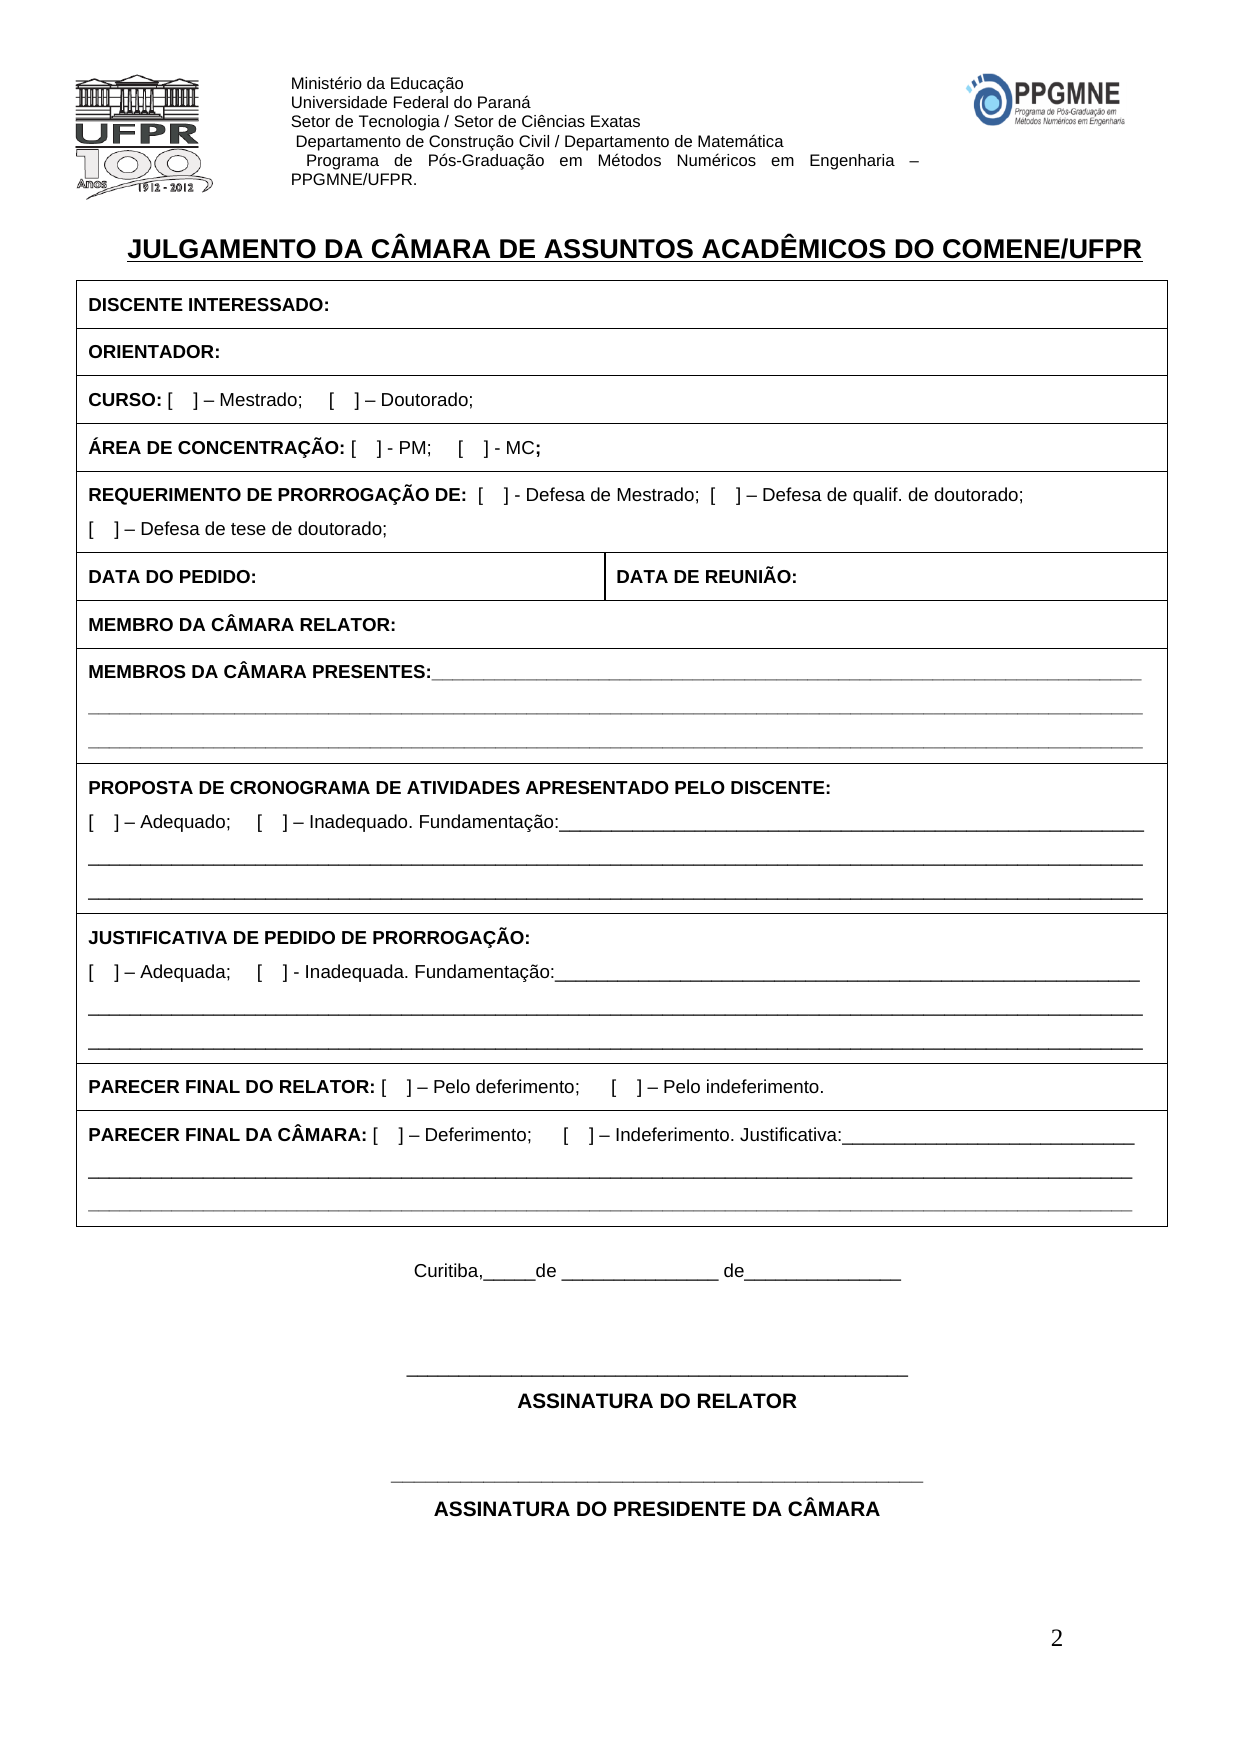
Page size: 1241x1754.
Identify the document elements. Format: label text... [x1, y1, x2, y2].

table_cell MEMBROS DA CÂMARA PRESENTES:____________________________________________________________________ _____________________________________________________________________________________________________ _____________________________________________________________________________________________________ [77, 649, 1167, 763]
table_cell JUSTIFICATIVA DE PEDIDO DE PRORROGAÇÃO: [ ] – Adequada; [ ] - Inadequada. Fundamentação:________________________________________________________ _____________________________________________________________________________________________________ _____________________________________________________________________________________________________ [77, 914, 1167, 1063]
table_cell PARECER FINAL DO RELATOR: [ ] – Pelo deferimento; [ ] – Pelo indeferimento. [77, 1064, 1167, 1110]
text Curitiba,_____de _______________ de_______________ [133, 1259, 1181, 1281]
table_cell CURSO: [ ] – Mestrado; [ ] – Doutorado; [77, 376, 1167, 423]
text ______________________________________________ [133, 1460, 1181, 1484]
table_cell ORIENTADOR: [77, 329, 1167, 375]
table_cell DATA DE REUNIÃO: [606, 553, 1167, 600]
table_cell ÁREA DE CONCENTRAÇÃO: [ ] - PM; [ ] - MC; [77, 424, 1167, 471]
picture [941, 73, 1182, 126]
table_cell PARECER FINAL DA CÂMARA: [ ] – Deferimento; [ ] – Indeferimento. Justificativa:____________________________ ____________________________________________________________________________________________________ ____________________________________________________________________________________________________ [77, 1111, 1167, 1226]
text ASSINATURA DO PRESIDENTE DA CÂMARA [133, 1496, 1181, 1520]
picture [70, 73, 219, 205]
text ________________________________________________ [133, 1356, 1181, 1378]
table_cell REQUERIMENTO DE PRORROGAÇÃO DE: [ ] - Defesa de Mestrado; [ ] – Defesa de qualif. de doutorado; [ ] – Defesa de tese de doutorado; [77, 472, 1167, 552]
table_cell DATA DO PEDIDO: [77, 553, 604, 600]
text ASSINATURA DO RELATOR [133, 1388, 1181, 1412]
table_cell PROPOSTA DE CRONOGRAMA DE ATIVIDADES APRESENTADO PELO DISCENTE: [ ] – Adequado; [ ] – Inadequado. Fundamentação:________________________________________________________ _____________________________________________________________________________________________________ _____________________________________________________________________________________________________ [77, 764, 1167, 913]
table_header DISCENTE INTERESSADO: [77, 281, 1167, 328]
table_cell MEMBRO DA CÂMARA RELATOR: [77, 601, 1167, 647]
text JULGAMENTO DA CÂMARA DE ASSUNTOS ACADÊMICOS DO COMENE/UFPR [88, 233, 1181, 264]
